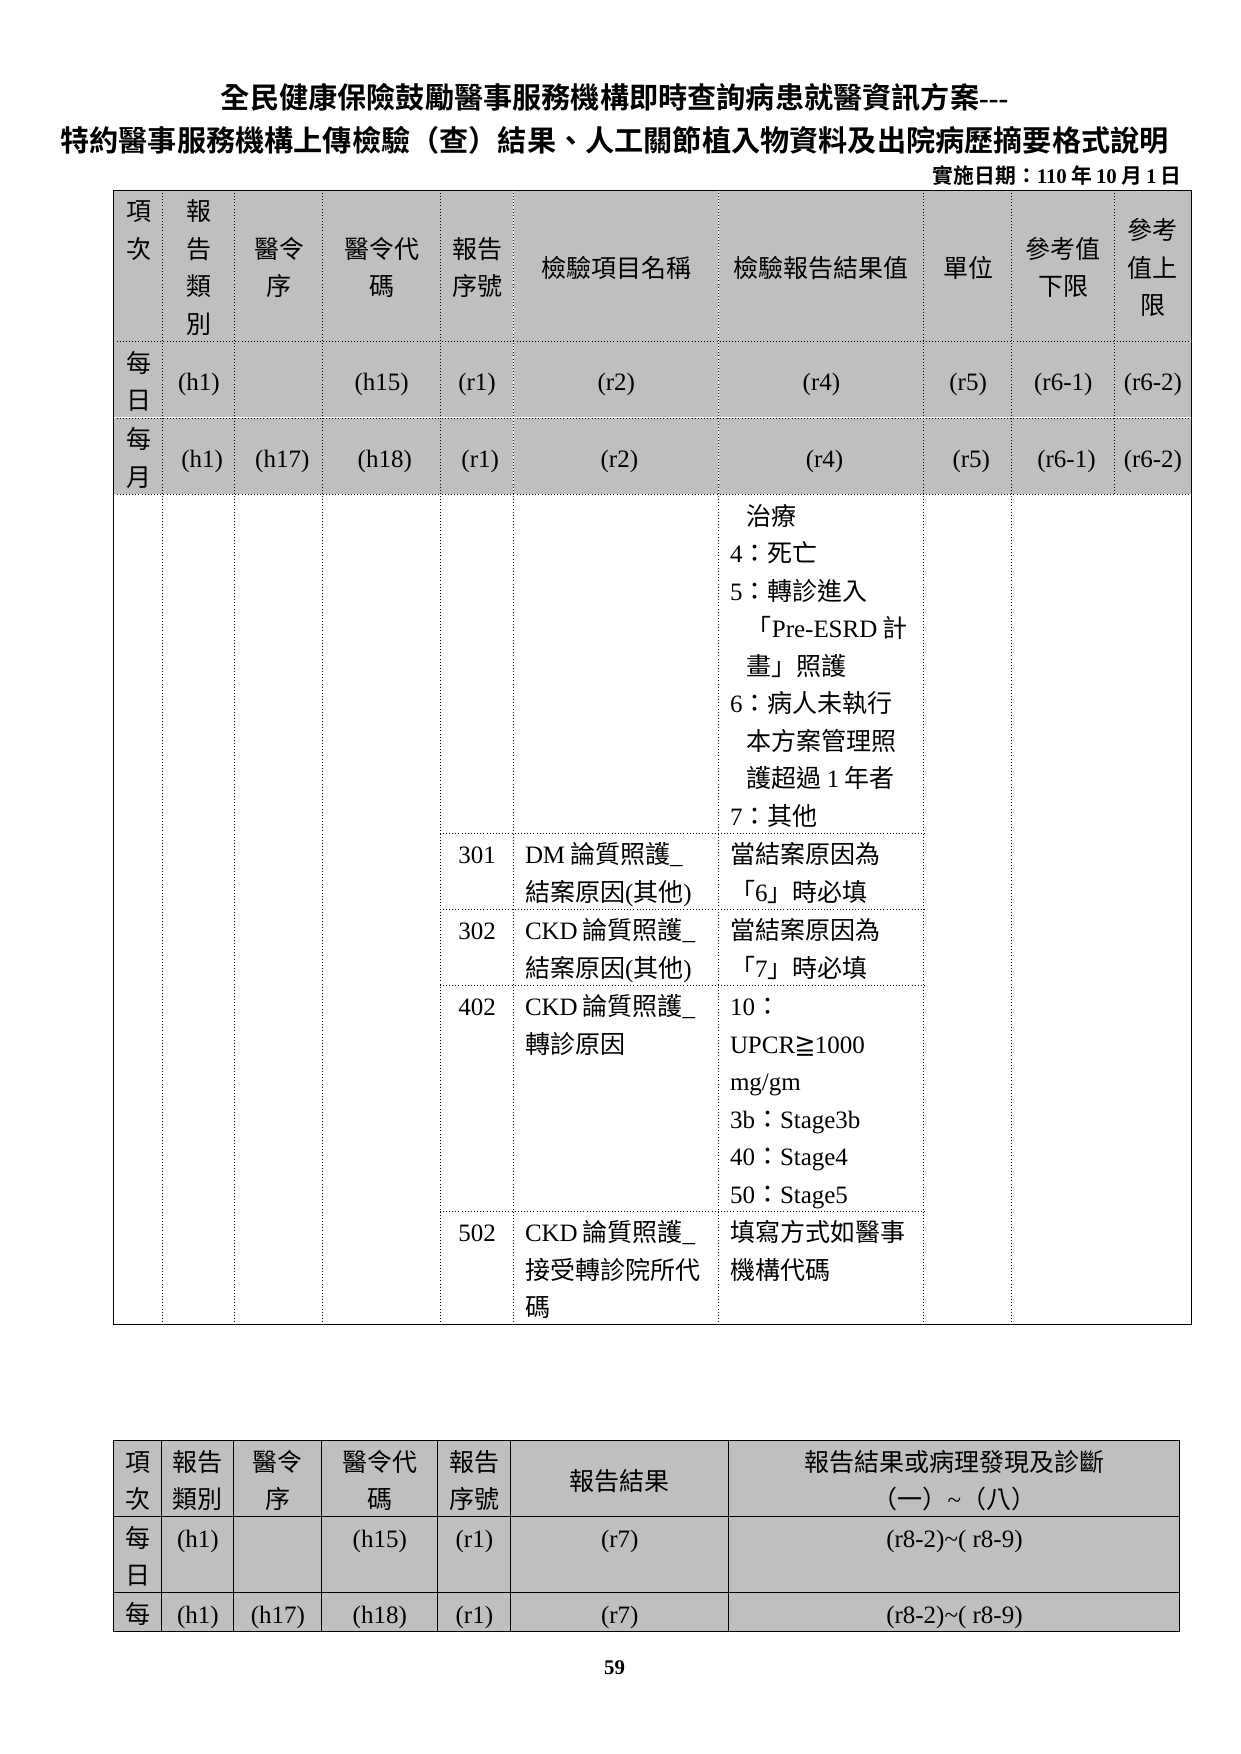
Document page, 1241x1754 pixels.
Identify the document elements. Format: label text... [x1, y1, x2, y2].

table_cell 402 [440, 985, 513, 1211]
table_cell (r6-1) [1012, 418, 1114, 494]
table_cell 當結案原因為「6」時必填 [719, 833, 924, 908]
table_cell CKD論質照護_轉診原因 [514, 985, 718, 1211]
table_header 參考值上限 [1114, 191, 1191, 341]
table_header 項次 [114, 1441, 161, 1516]
table_cell [163, 494, 235, 1324]
table_cell (r5) [924, 341, 1012, 417]
table_header 醫令代碼 [322, 1441, 437, 1516]
table_cell 301 [440, 833, 513, 908]
table_cell DM論質照護_結案原因(其他) [514, 833, 718, 908]
table_header 報告類別 [162, 1441, 233, 1516]
table_cell CKD論質照護_結案原因(其他) [514, 909, 718, 984]
table_cell (r5) [924, 418, 1012, 494]
table_cell 填寫方式如醫事機構代碼 [719, 1211, 924, 1324]
table_cell (h17) [235, 418, 323, 494]
table_cell (r6-2) [1114, 341, 1191, 417]
table_cell (h1) [162, 1593, 233, 1631]
table_cell [114, 494, 163, 1324]
table_cell (h1) [162, 1517, 233, 1592]
table_cell (r6-1) [1012, 341, 1114, 417]
table_cell 治療 4：死亡 5：轉診進入「Pre-ESRD計畫」照護 6：病人未執行本方案管理照護超過1年者 7：其他 [719, 494, 924, 832]
table_cell 10：UPCR≧1000 mg/gm 3b：Stage3b 40：Stage4 50：Stage5 [719, 985, 924, 1211]
table_cell (r8-2)~( r8-9) [729, 1517, 1179, 1592]
table_cell 502 [440, 1211, 513, 1324]
table_header 報告類別 [163, 191, 235, 341]
table_cell [234, 1517, 321, 1592]
table_cell (r1) [438, 1593, 510, 1631]
table_header 項次 [114, 191, 163, 341]
table_cell (r1) [440, 341, 513, 417]
table_header 報告序號 [440, 191, 513, 341]
table_cell (h1) [163, 341, 235, 417]
table_header 檢驗報告結果值 [719, 191, 924, 341]
table_cell (h1) [163, 418, 235, 494]
table_header 報告序號 [438, 1441, 510, 1516]
table_header 報告結果或病理發現及診斷 （一）~（八） [729, 1441, 1179, 1516]
table_cell (r2) [514, 341, 718, 417]
table_cell (h15) [323, 341, 440, 417]
table_cell [440, 494, 513, 832]
table_header 參考值下限 [1012, 191, 1114, 341]
table_cell [235, 341, 323, 417]
table_cell 當結案原因為「7」時必填 [719, 909, 924, 984]
table_cell 每 [114, 1593, 161, 1631]
table_cell (h17) [234, 1593, 321, 1631]
table_cell (r4) [719, 418, 924, 494]
table_cell 每日 [114, 1517, 161, 1592]
table_header 單位 [924, 191, 1012, 341]
table_cell [235, 494, 323, 1324]
table_cell (r2) [514, 418, 718, 494]
table_cell (h18) [323, 418, 440, 494]
table_header 醫令序 [235, 191, 323, 341]
table_header 醫令序 [234, 1441, 321, 1516]
table_header 檢驗項目名稱 [514, 191, 718, 341]
table_cell CKD論質照護_接受轉診院所代碼 [514, 1211, 718, 1324]
table_cell (r7) [511, 1593, 728, 1631]
table_cell (h18) [322, 1593, 437, 1631]
table_header 報告結果 [511, 1441, 728, 1516]
table_cell [514, 494, 718, 832]
table_cell (r7) [511, 1517, 728, 1592]
table_cell [924, 494, 1012, 1324]
table_cell [1012, 494, 1191, 1324]
table_cell (r6-2) [1114, 418, 1191, 494]
table_cell [323, 494, 440, 1324]
table_header 醫令代碼 [323, 191, 440, 341]
table_cell (r1) [440, 418, 513, 494]
table_cell 每日 [114, 341, 163, 417]
table_cell (r1) [438, 1517, 510, 1592]
table_cell (r4) [719, 341, 924, 417]
table_cell 每月 [114, 418, 163, 494]
table_cell (h15) [322, 1517, 437, 1592]
table_cell 302 [440, 909, 513, 984]
table_cell (r8-2)~( r8-9) [729, 1593, 1179, 1631]
